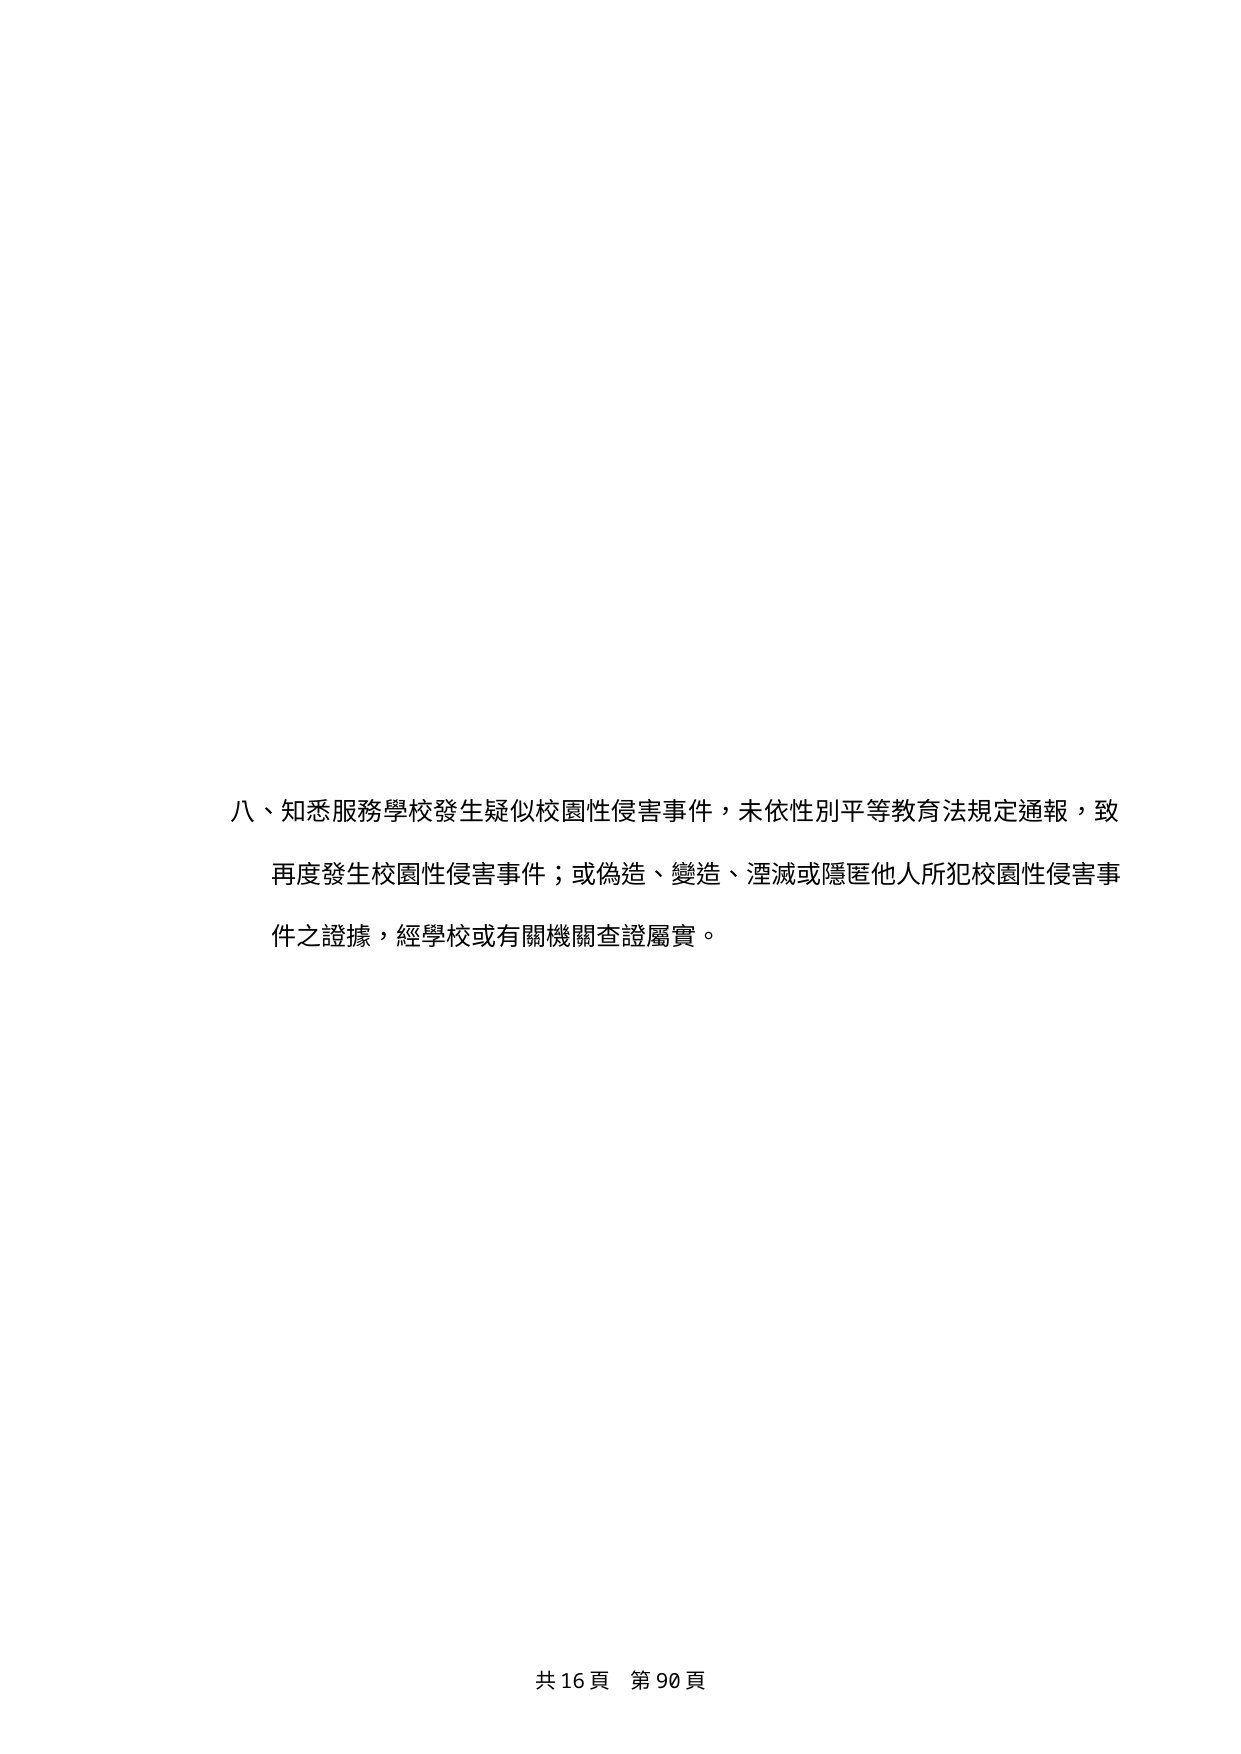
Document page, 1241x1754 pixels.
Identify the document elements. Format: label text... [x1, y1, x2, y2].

text 八、知悉服務學校發生疑似校園性侵害事件，未依性別平等教育法規定通報，致再度發生校園性侵害事件；或偽造、變造、湮滅或隱匿他人所犯校園性侵害事件之證據，經學校或有關機關查證屬實。 [230, 768, 1122, 956]
